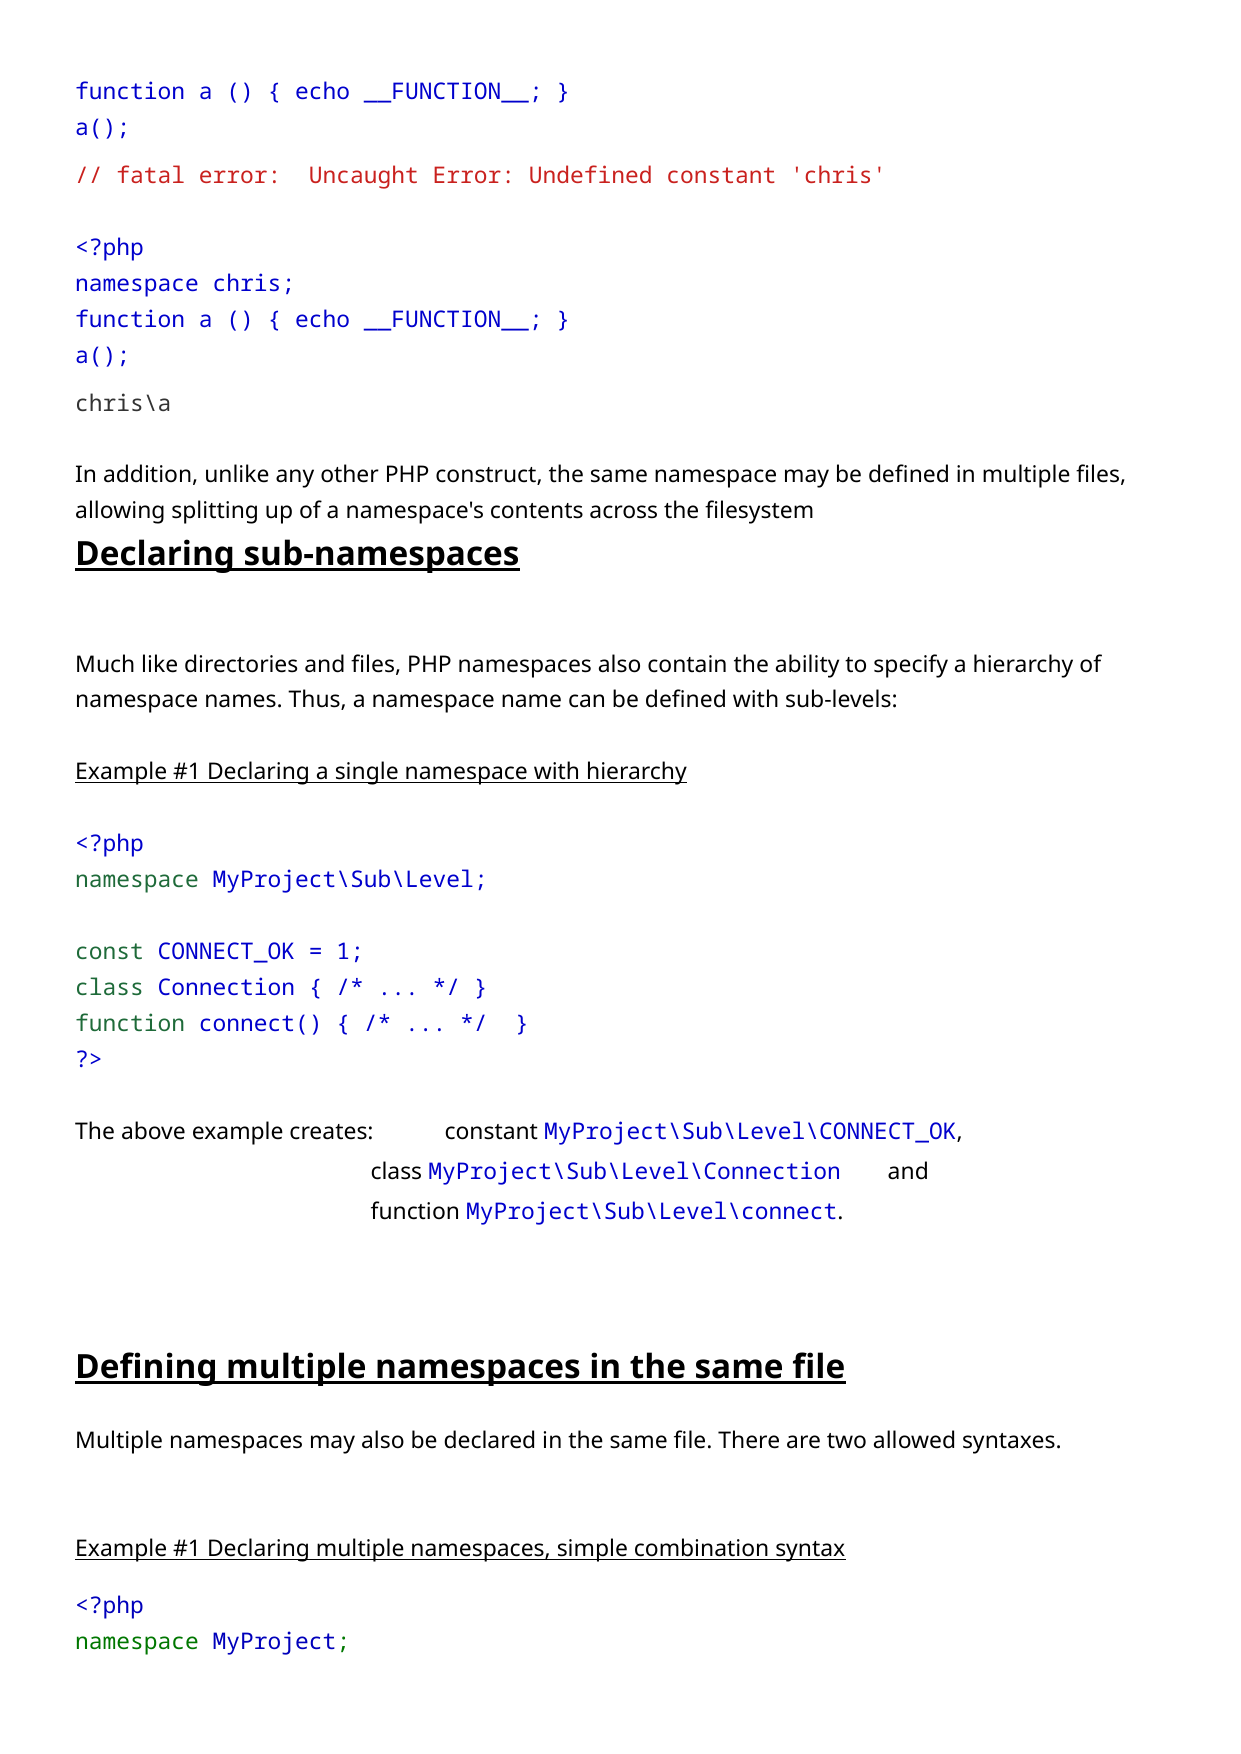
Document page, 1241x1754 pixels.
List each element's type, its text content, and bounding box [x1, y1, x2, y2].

text <?php [75, 231, 1165, 262]
text function a () { echo __FUNCTION__; } [75, 303, 1165, 334]
text <?php namespace MyProject\Sub\Level; const CONNECT_OK = 1; class Connection { /* ... */ } function connect() { /* ... */ } ?> [75, 827, 1165, 1074]
text namespace chris; [75, 267, 1165, 298]
text a(); [75, 111, 1165, 142]
text chris\a [75, 386, 1165, 418]
text Example #1 Declaring multiple namespaces, simple combination syntax [75, 1532, 1165, 1563]
text Multiple namespaces may also be declared in the same file. There are two allowed syntaxes. [75, 1424, 1165, 1456]
text // fatal error: Uncaught Error: Undefined constant 'chris' [75, 159, 1165, 190]
text The above example creates: constant MyProject\Sub\Level\CONNECT_OK, [75, 1115, 1165, 1146]
text <?php namespace MyProject; [75, 1589, 1165, 1656]
subtitle Defining multiple namespaces in the same file [75, 1343, 1165, 1388]
text Much like directories and files, PHP namespaces also contain the ability to specify a hierarchy of namespace names. Thus, a namespace name can be defined with sub-levels: [75, 647, 1165, 715]
text In addition, unlike any other PHP construct, the same namespace may be defined in multiple files, allowing splitting up of a namespace's contents across the filesystem [75, 458, 1165, 526]
subtitle Declaring sub-namespaces [75, 530, 1165, 576]
text class MyProject\Sub\Level\Connection and [75, 1155, 1165, 1186]
text a(); [75, 338, 1165, 370]
text function MyProject\Sub\Level\connect. [75, 1195, 1165, 1226]
text function a () { echo __FUNCTION__; } [75, 75, 1165, 106]
text Example #1 Declaring a single namespace with hierarchy [75, 755, 1165, 787]
